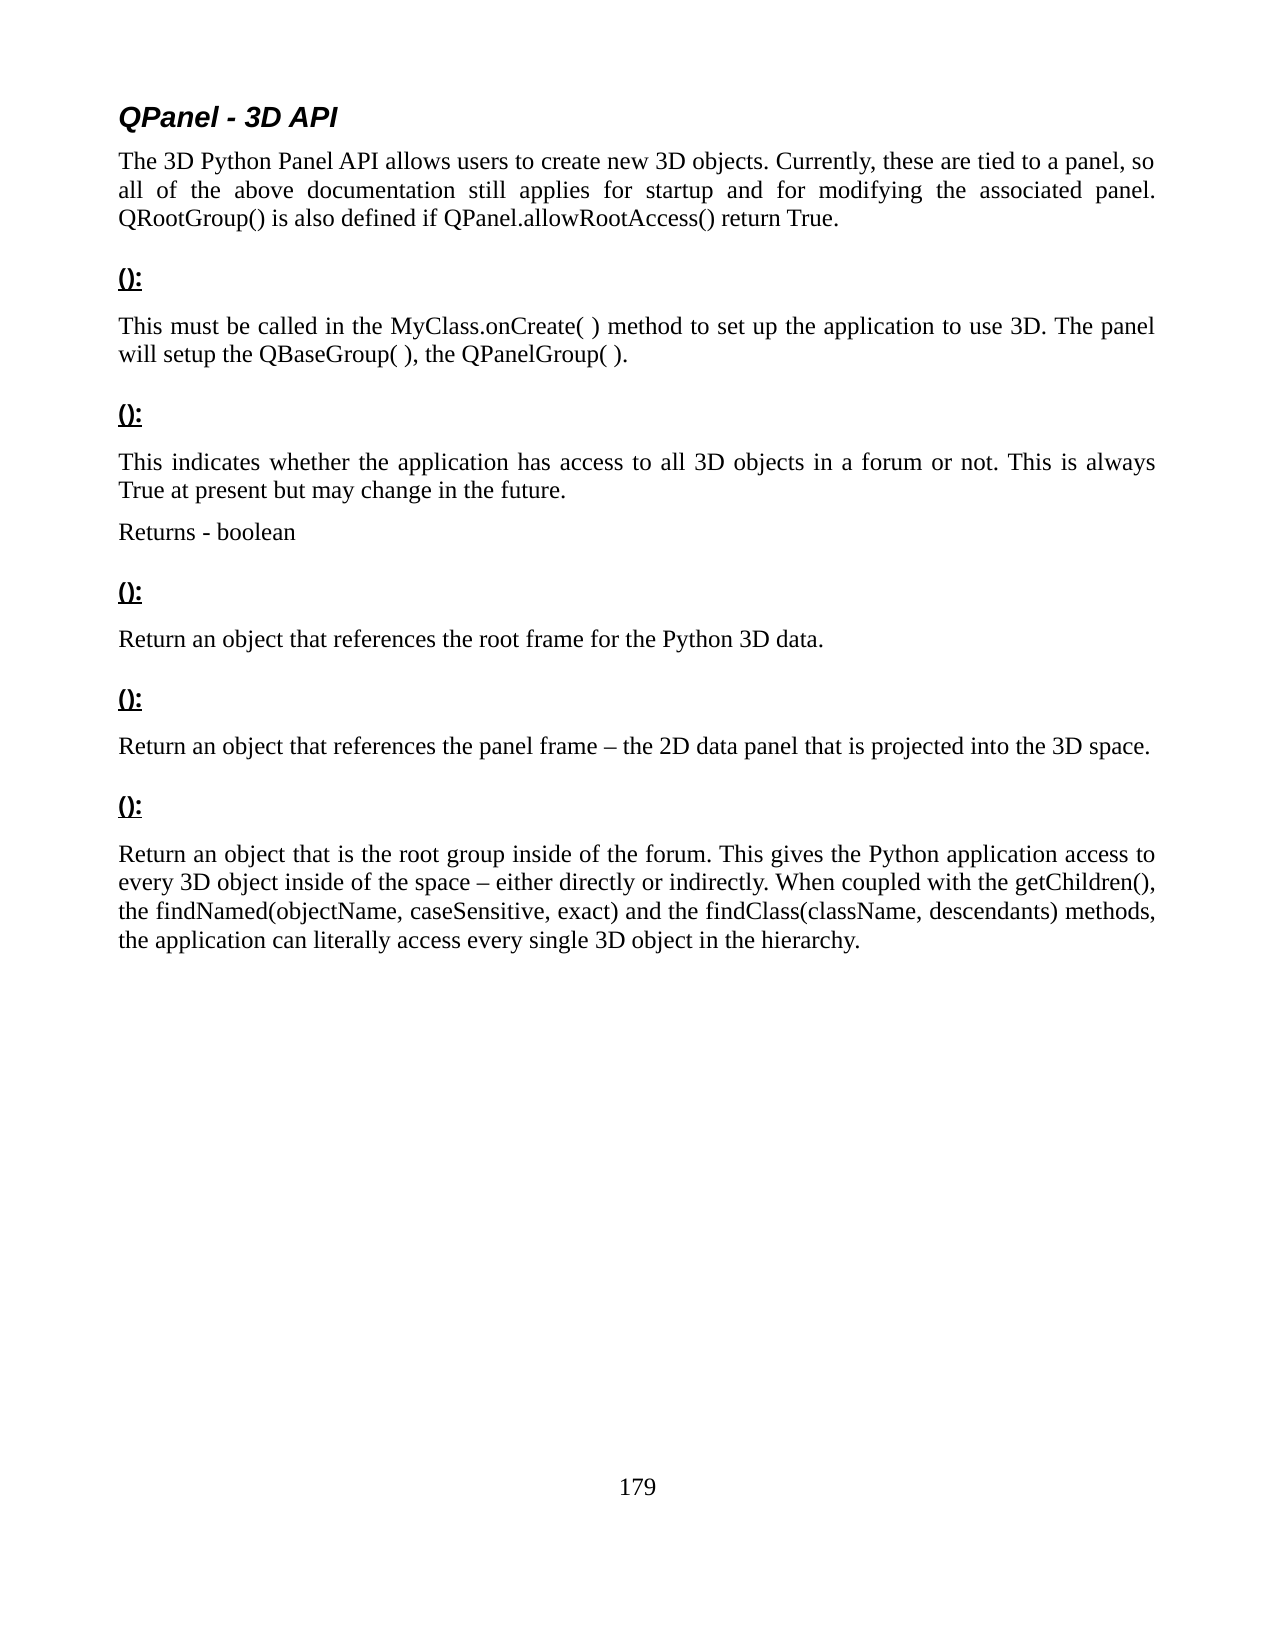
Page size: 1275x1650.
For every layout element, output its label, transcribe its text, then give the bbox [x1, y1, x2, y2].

subtitle QPanel - 3D API [118, 100, 1157, 133]
text Return an object that references the root frame for the Python 3D data. [118, 624, 1157, 653]
text Return an object that is the root group inside of the forum. This gives the Python application access to every 3D object inside of the space – either directly or indirectly. When coupled with the getChildren(), the findNamed(objectName, caseSensitive, exact) and the findClass(className, descendants) methods, the application can literally access every single 3D object in the hierarchy. [118, 839, 1157, 954]
title (): [118, 573, 1157, 607]
text Returns - boolean [118, 517, 1157, 546]
text This must be called in the MyClass.onCreate( ) method to set up the application to use 3D. The panel will setup the QBaseGroup( ), the QPanelGroup( ). [118, 311, 1157, 368]
title (): [118, 788, 1157, 822]
title (): [118, 680, 1157, 714]
title (): [118, 260, 1157, 294]
text Return an object that references the panel frame – the 2D data panel that is projected into the 3D space. [118, 731, 1157, 760]
title (): [118, 396, 1157, 430]
text The 3D Python Panel API allows users to create new 3D objects. Currently, these are tied to a panel, so all of the above documentation still applies for startup and for modifying the associated panel. QRootGroup() is also defined if QPanel.allowRootAccess() return True. [118, 146, 1157, 232]
text This indicates whether the application has access to all 3D objects in a forum or not. This is always True at present but may change in the future. [118, 447, 1157, 504]
